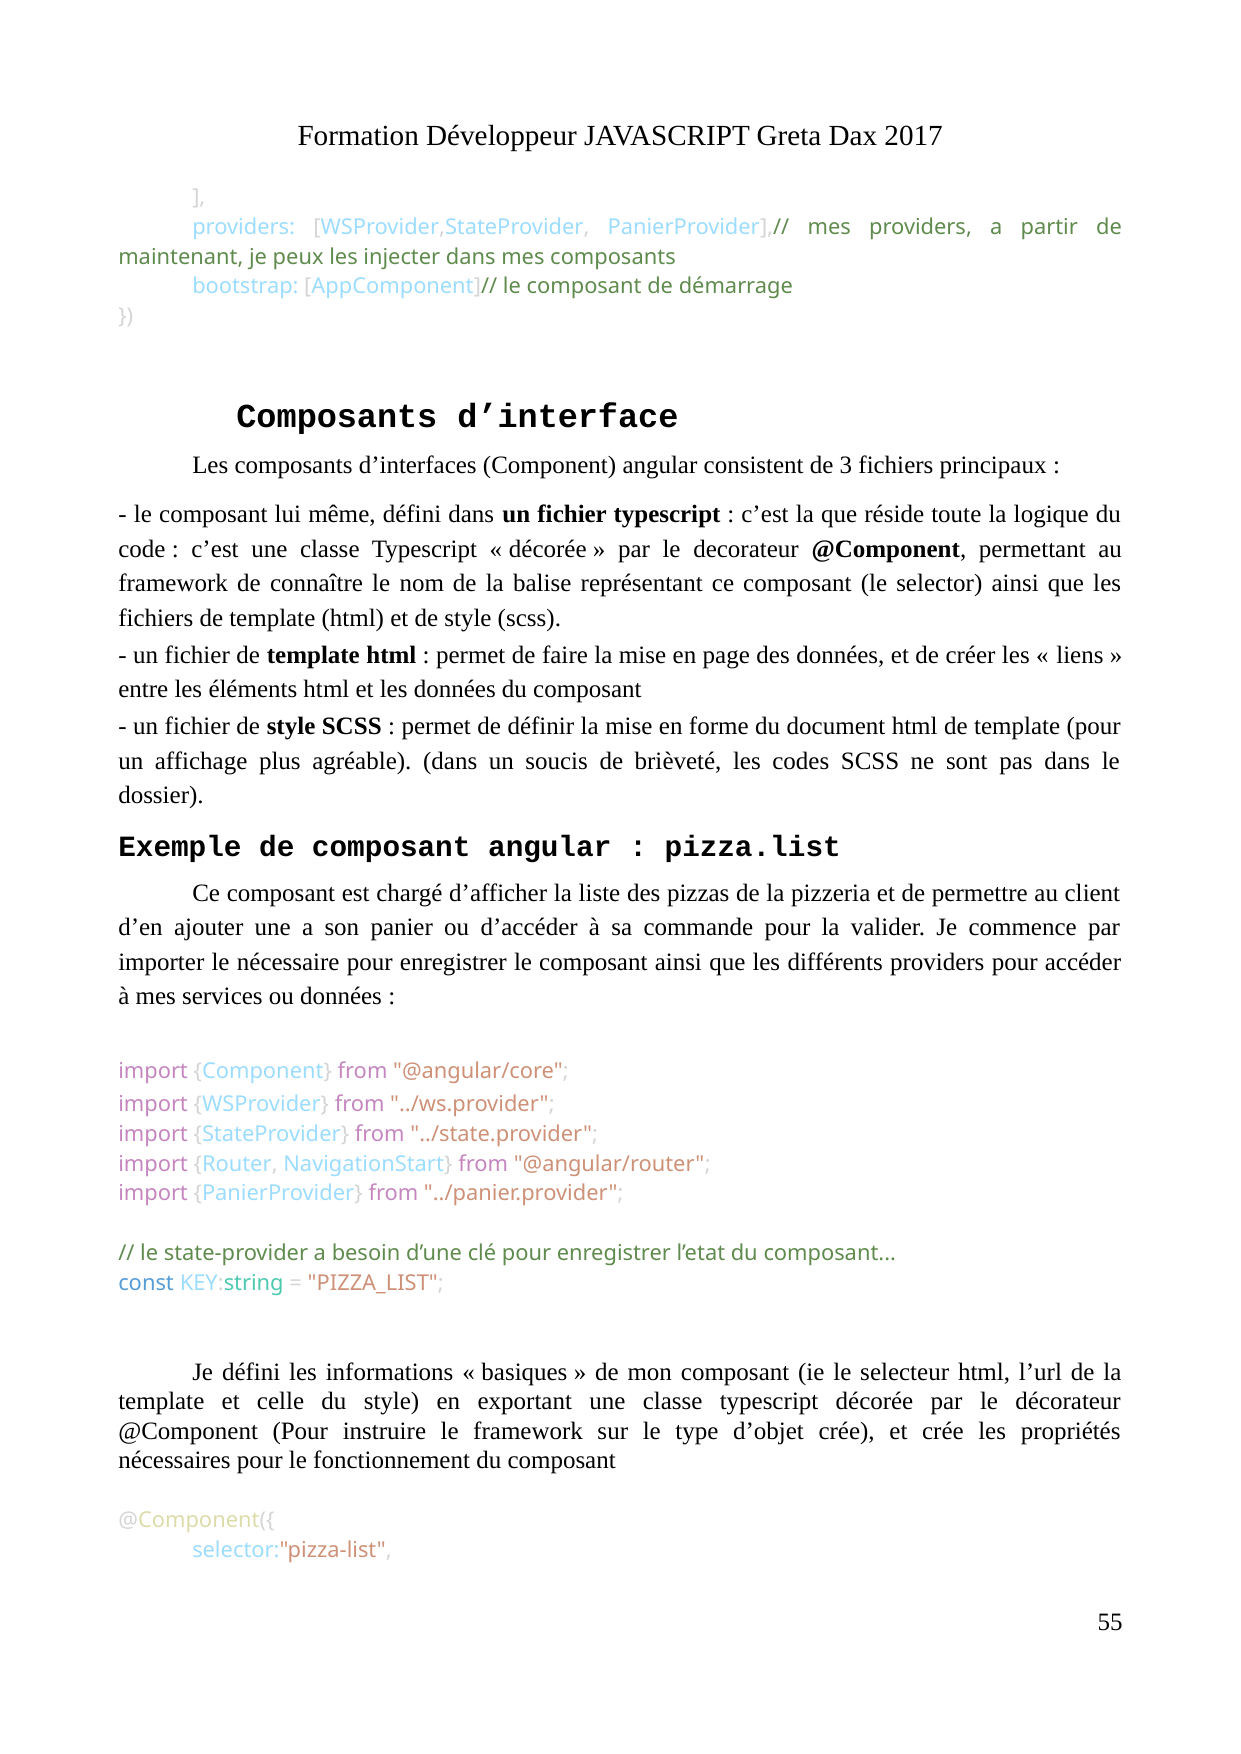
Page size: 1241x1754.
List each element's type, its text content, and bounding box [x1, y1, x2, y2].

text bootstrap: [AppComponent]// le composant de démarrage [118, 271, 1122, 300]
text // le state-provider a besoin d’une clé pour enregistrer l’etat du composant... [118, 1237, 1122, 1267]
text selector:"pizza-list", [118, 1534, 1122, 1563]
text import {StateProvider} from "../state.provider"; [118, 1118, 1122, 1147]
subtitle Exemple de composant angular : pizza.list [118, 832, 1122, 866]
text Ce composant est chargé d’afficher la liste des pizzas de la pizzeria et de permettre au client d’en ajouter une a son panier ou d’accéder à sa commande pour la valider. Je commence par importer le nécessaire pour enregistrer le composant ainsi que les différents providers pour accéder à mes services ou données : [118, 878, 1122, 1010]
subtitle Composants d’interface [236, 399, 1122, 438]
text Les composants d’interfaces (Component) angular consistent de 3 fichiers principaux : [118, 450, 1122, 479]
text providers: [WSProvider,StateProvider, PanierProvider],// mes providers, a partir de maintenant, je peux les injecter dans mes composants [118, 211, 1122, 271]
text import {Component} from "@angular/core"; [118, 1055, 1122, 1085]
text import {PanierProvider} from "../panier.provider"; [118, 1177, 1122, 1207]
text ], [118, 181, 1122, 211]
text - un fichier de style SCSS : permet de définir la mise en forme du document html de template (pour un affichage plus agréable). (dans un soucis de brièveté, les codes SCSS ne sont pas dans le dossier). [118, 711, 1122, 809]
text - le composant lui même, défini dans un fichier typescript : c’est la que réside toute la logique du code : c’est une classe Typescript « décorée » par le decorateur @Component, permettant au framework de connaître le nom de la balise représentant ce composant (le selector) ainsi que les fichiers de template (html) et de style (scss). [118, 499, 1122, 631]
text Je défini les informations « basiques » de mon composant (ie le selecteur html, l’url de la template et celle du style) en exportant une classe typescript décorée par le décorateur @Component (Pour instruire le framework sur le type d’objet crée), et crée les propriétés nécessaires pour le fonctionnement du composant [118, 1356, 1122, 1474]
text const KEY:string = "PIZZA_LIST"; [118, 1267, 1122, 1296]
text - un fichier de template html : permet de faire la mise en page des données, et de créer les « liens » entre les éléments html et les données du composant [118, 640, 1122, 703]
text }) [118, 300, 1122, 330]
text @Component({ [118, 1504, 1122, 1534]
text import {WSProvider} from "../ws.provider"; [118, 1088, 1122, 1118]
text import {Router, NavigationStart} from "@angular/router"; [118, 1147, 1122, 1177]
